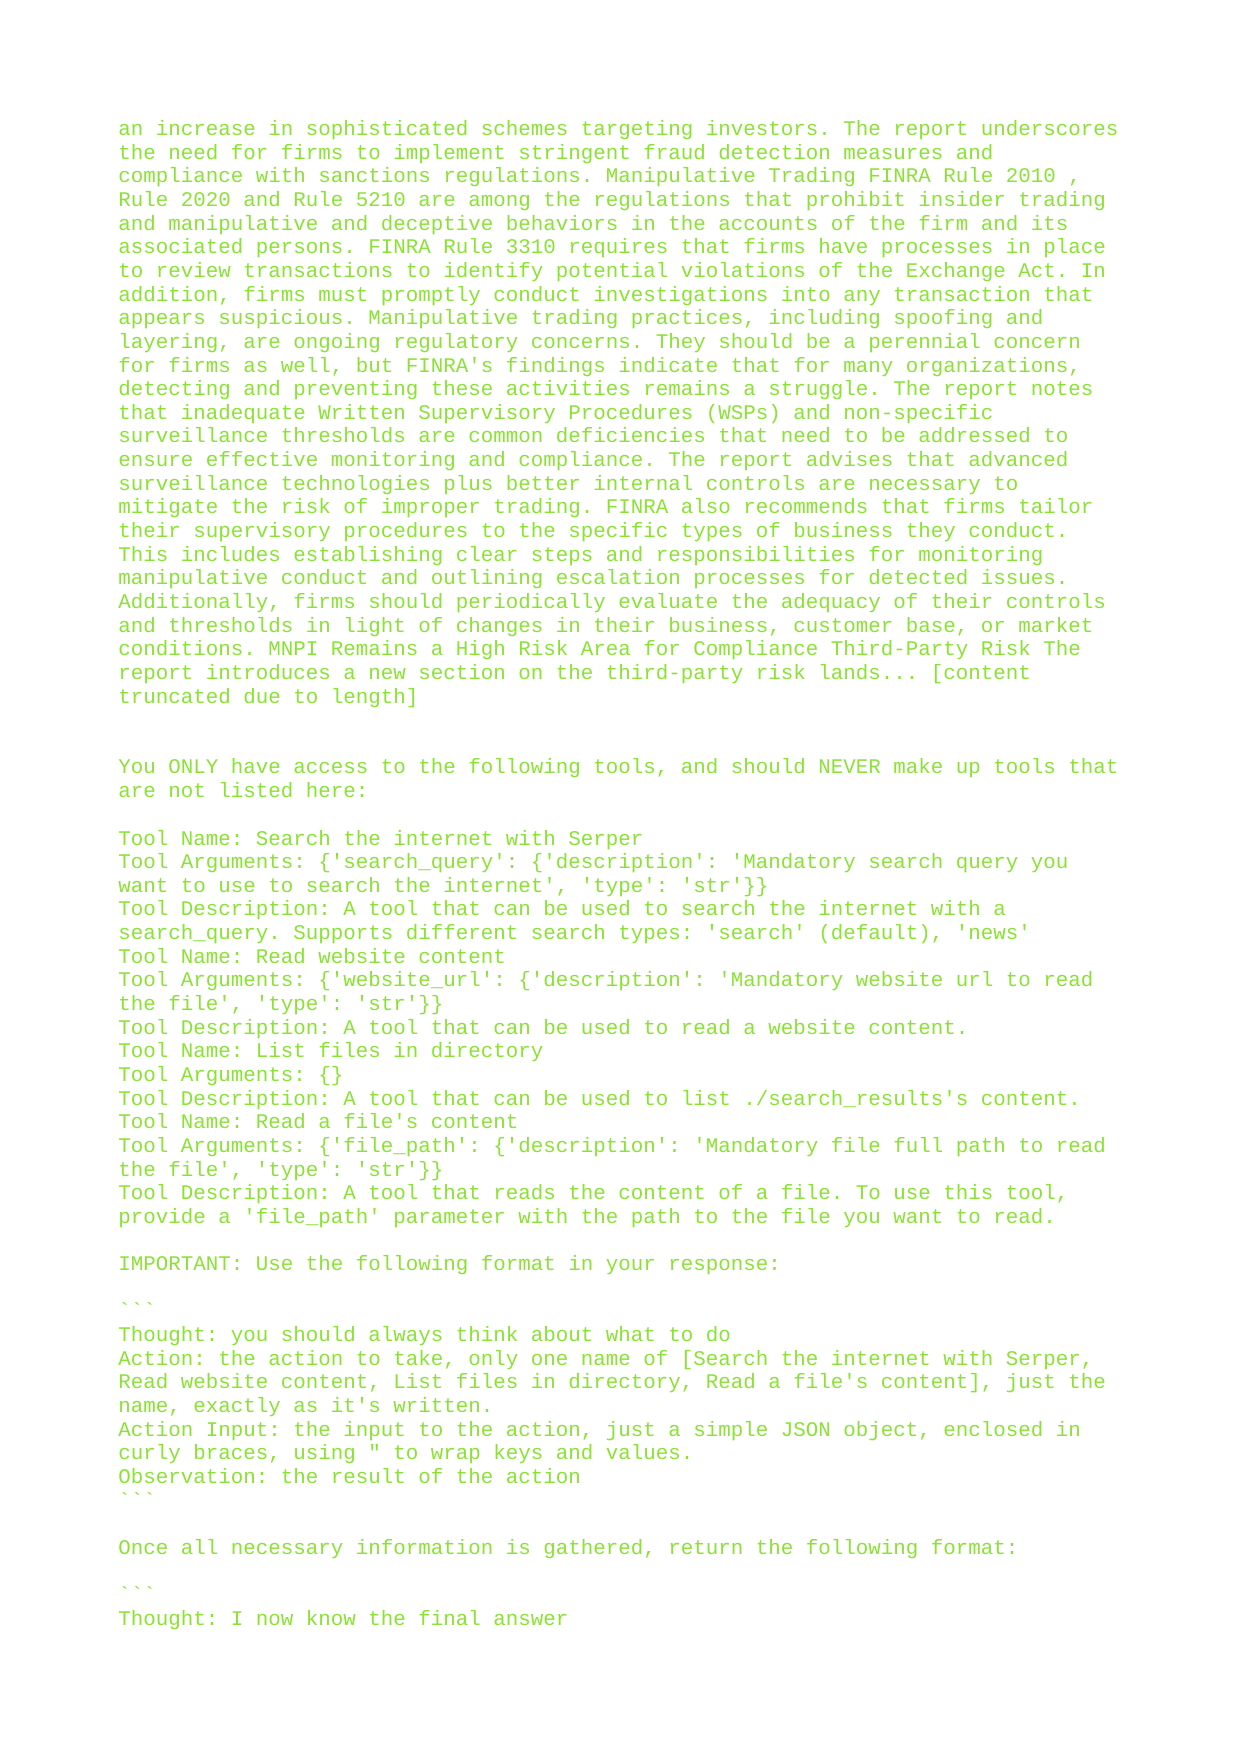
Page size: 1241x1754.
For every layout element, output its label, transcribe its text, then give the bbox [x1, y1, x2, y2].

text Tool Name: Read a file's content [118, 1111, 1122, 1135]
text Observation: the result of the action [118, 1466, 1122, 1489]
text ``` [118, 1300, 1122, 1324]
text Tool Arguments: {'search_query': {'description': 'Mandatory search query you want to use to search the internet', 'type': 'str'}} [118, 851, 1122, 898]
text IMPORTANT: Use the following format in your response: [118, 1253, 1122, 1277]
text Tool Description: A tool that can be used to search the internet with a search_query. Supports different search types: 'search' (default), 'news' [118, 898, 1122, 946]
text Tool Arguments: {'file_path': {'description': 'Mandatory file full path to read the file', 'type': 'str'}} [118, 1135, 1122, 1182]
text Tool Name: List files in directory [118, 1040, 1122, 1064]
text Tool Name: Read website content [118, 946, 1122, 969]
text Once all necessary information is gathered, return the following format: [118, 1537, 1122, 1561]
text Thought: you should always think about what to do [118, 1324, 1122, 1348]
text You ONLY have access to the following tools, and should NEVER make up tools that are not listed here: [118, 757, 1122, 804]
text ``` [118, 1584, 1122, 1608]
text Tool Description: A tool that can be used to list ./search_results's content. [118, 1088, 1122, 1111]
text an increase in sophisticated schemes targeting investors. The report underscores the need for firms to implement stringent fraud detection measures and compliance with sanctions regulations. Manipulative Trading FINRA Rule 2010 , Rule 2020 and Rule 5210 are among the regulations that prohibit insider trading and manipulative and deceptive behaviors in the accounts of the firm and its associated persons. FINRA Rule 3310 requires that firms have processes in place to review transactions to identify potential violations of the Exchange Act. In addition, firms must promptly conduct investigations into any transaction that appears suspicious. Manipulative trading practices, including spoofing and layering, are ongoing regulatory concerns. They should be a perennial concern for firms as well, but FINRA's findings indicate that for many organizations, detecting and preventing these activities remains a struggle. The report notes that inadequate Written Supervisory Procedures (WSPs) and non-specific surveillance thresholds are common deficiencies that need to be addressed to ensure effective monitoring and compliance. The report advises that advanced surveillance technologies plus better internal controls are necessary to mitigate the risk of improper trading. FINRA also recommends that firms tailor their supervisory procedures to the specific types of business they conduct. This includes establishing clear steps and responsibilities for monitoring manipulative conduct and outlining escalation processes for detected issues. Additionally, firms should periodically evaluate the adequacy of their controls and thresholds in light of changes in their business, customer base, or market conditions. MNPI Remains a High Risk Area for Compliance Third-Party Risk The report introduces a new section on the third-party risk lands... [content truncated due to length] [118, 118, 1122, 709]
text ``` [118, 1489, 1122, 1513]
text Tool Description: A tool that reads the content of a file. To use this tool, provide a 'file_path' parameter with the path to the file you want to read. [118, 1182, 1122, 1229]
text Action: the action to take, only one name of [Search the internet with Serper, Read website content, List files in directory, Read a file's content], just the name, exactly as it's written. [118, 1348, 1122, 1419]
text Thought: I now know the final answer [118, 1608, 1122, 1631]
text Tool Arguments: {} [118, 1064, 1122, 1088]
text Action Input: the input to the action, just a simple JSON object, enclosed in curly braces, using " to wrap keys and values. [118, 1419, 1122, 1466]
text Tool Name: Search the internet with Serper [118, 827, 1122, 851]
text Tool Description: A tool that can be used to read a website content. [118, 1017, 1122, 1040]
text Tool Arguments: {'website_url': {'description': 'Mandatory website url to read the file', 'type': 'str'}} [118, 969, 1122, 1017]
